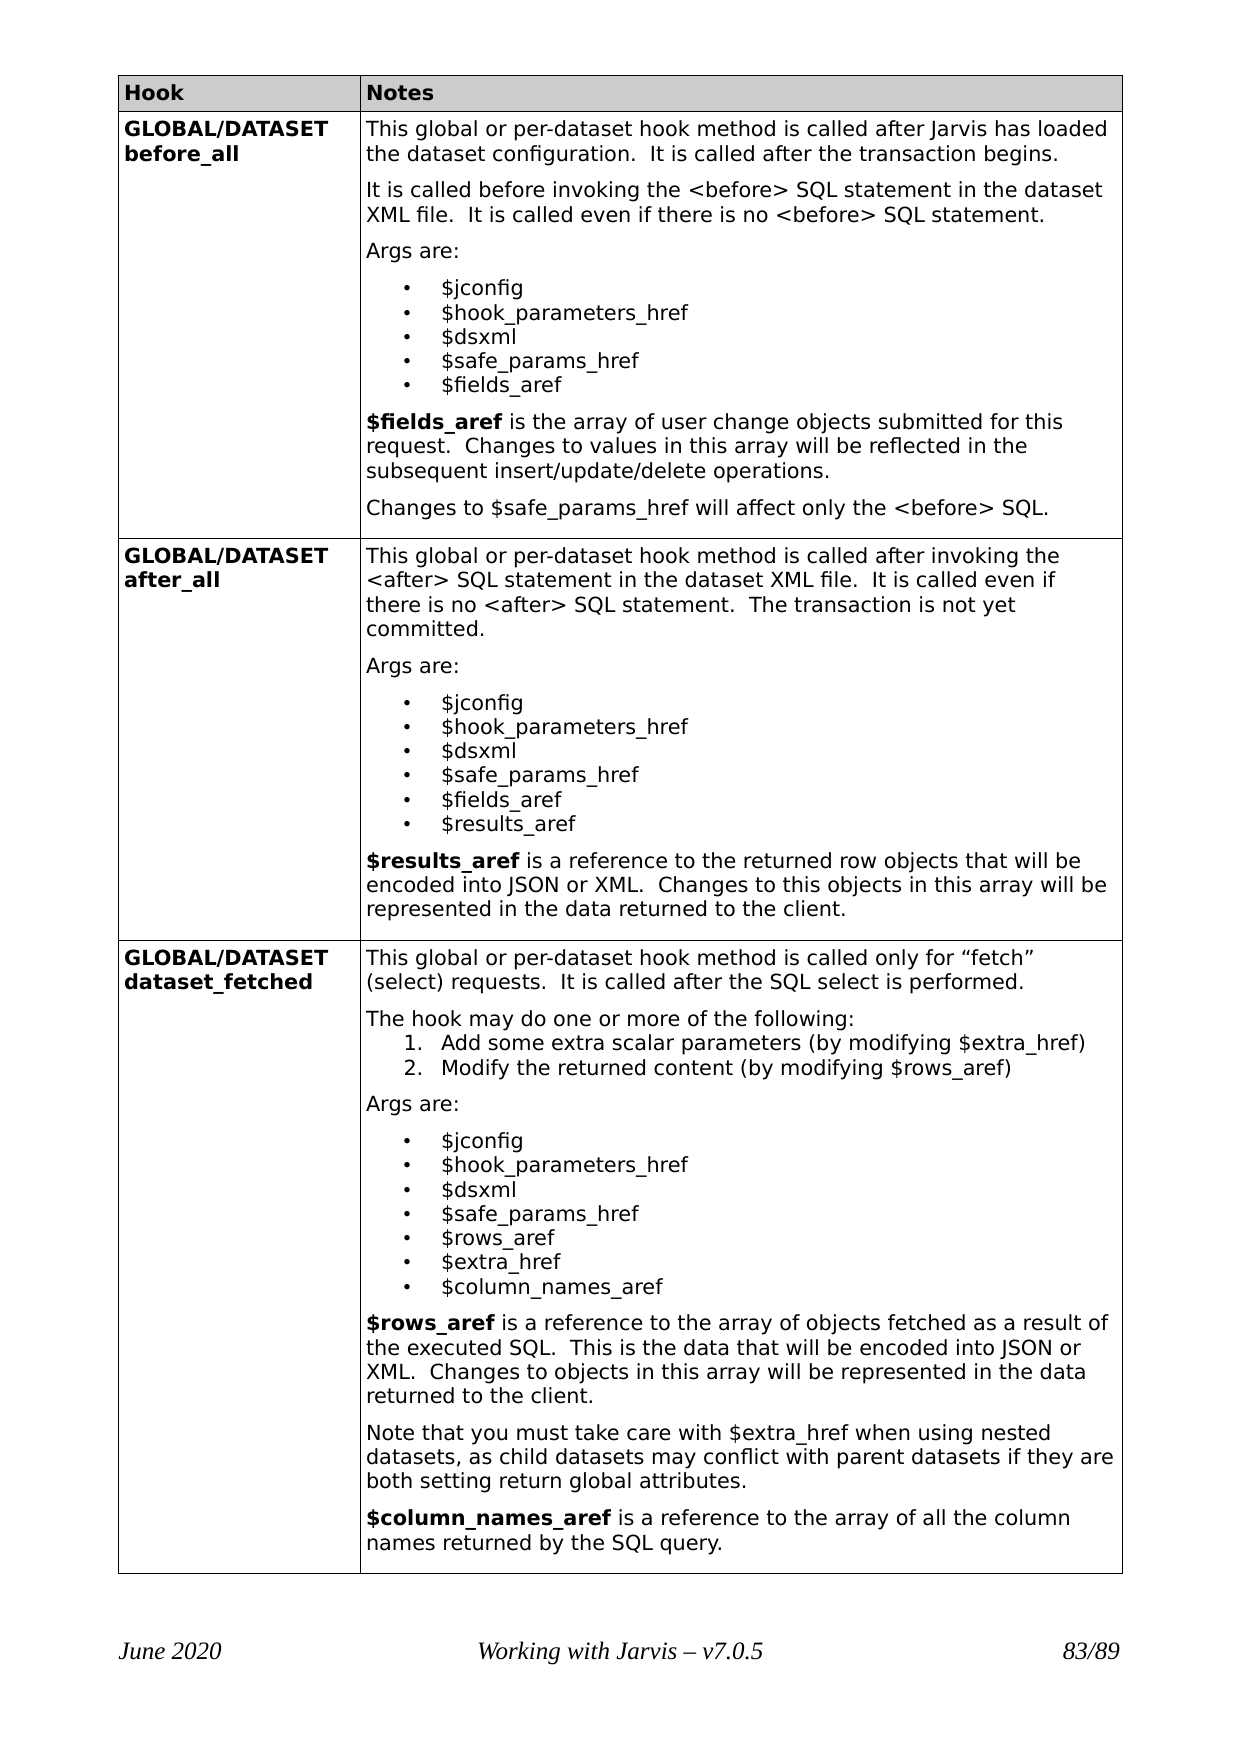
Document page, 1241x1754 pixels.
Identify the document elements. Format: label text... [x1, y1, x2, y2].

table_cell This global or per-dataset hook method is called after Jarvis has loaded the dataset configuration. It is called after the transaction begins. It is called before invoking the <before> SQL statement in the dataset XML file. It is called even if there is no <before> SQL statement. Args are: $jconfig $hook_parameters_href $dsxml $safe_params_href $fields_aref $fields_aref is the array of user change objects submitted for this request. Changes to values in this array will be reflected in the subsequent insert/update/delete operations. Changes to $safe_params_href will affect only the <before> SQL. [361, 112, 1122, 538]
table_cell GLOBAL/DATASET after_all [119, 539, 360, 940]
table_cell This global or per-dataset hook method is called only for “fetch” (select) requests. It is called after the SQL select is performed. The hook may do one or more of the following: Add some extra scalar parameters (by modifying $extra_href) Modify the returned content (by modifying $rows_aref) Args are: $jconfig $hook_parameters_href $dsxml $safe_params_href $rows_aref $extra_href $column_names_aref $rows_aref is a reference to the array of objects fetched as a result of the executed SQL. This is the data that will be encoded into JSON or XML. Changes to objects in this array will be represented in the data returned to the client. Note that you must take care with $extra_href when using nested datasets, as child datasets may conflict with parent datasets if they are both setting return global attributes. $column_names_aref is a reference to the array of all the column names returned by the SQL query. [361, 941, 1122, 1573]
table_cell GLOBAL/DATASET before_all [119, 112, 360, 538]
table_header Notes [361, 76, 1122, 111]
table_cell GLOBAL/DATASET dataset_fetched [119, 941, 360, 1573]
table_cell This global or per-dataset hook method is called after invoking the <after> SQL statement in the dataset XML file. It is called even if there is no <after> SQL statement. The transaction is not yet committed. Args are: $jconfig $hook_parameters_href $dsxml $safe_params_href $fields_aref $results_aref $results_aref is a reference to the returned row objects that will be encoded into JSON or XML. Changes to this objects in this array will be represented in the data returned to the client. [361, 539, 1122, 940]
table_header Hook [119, 76, 360, 111]
